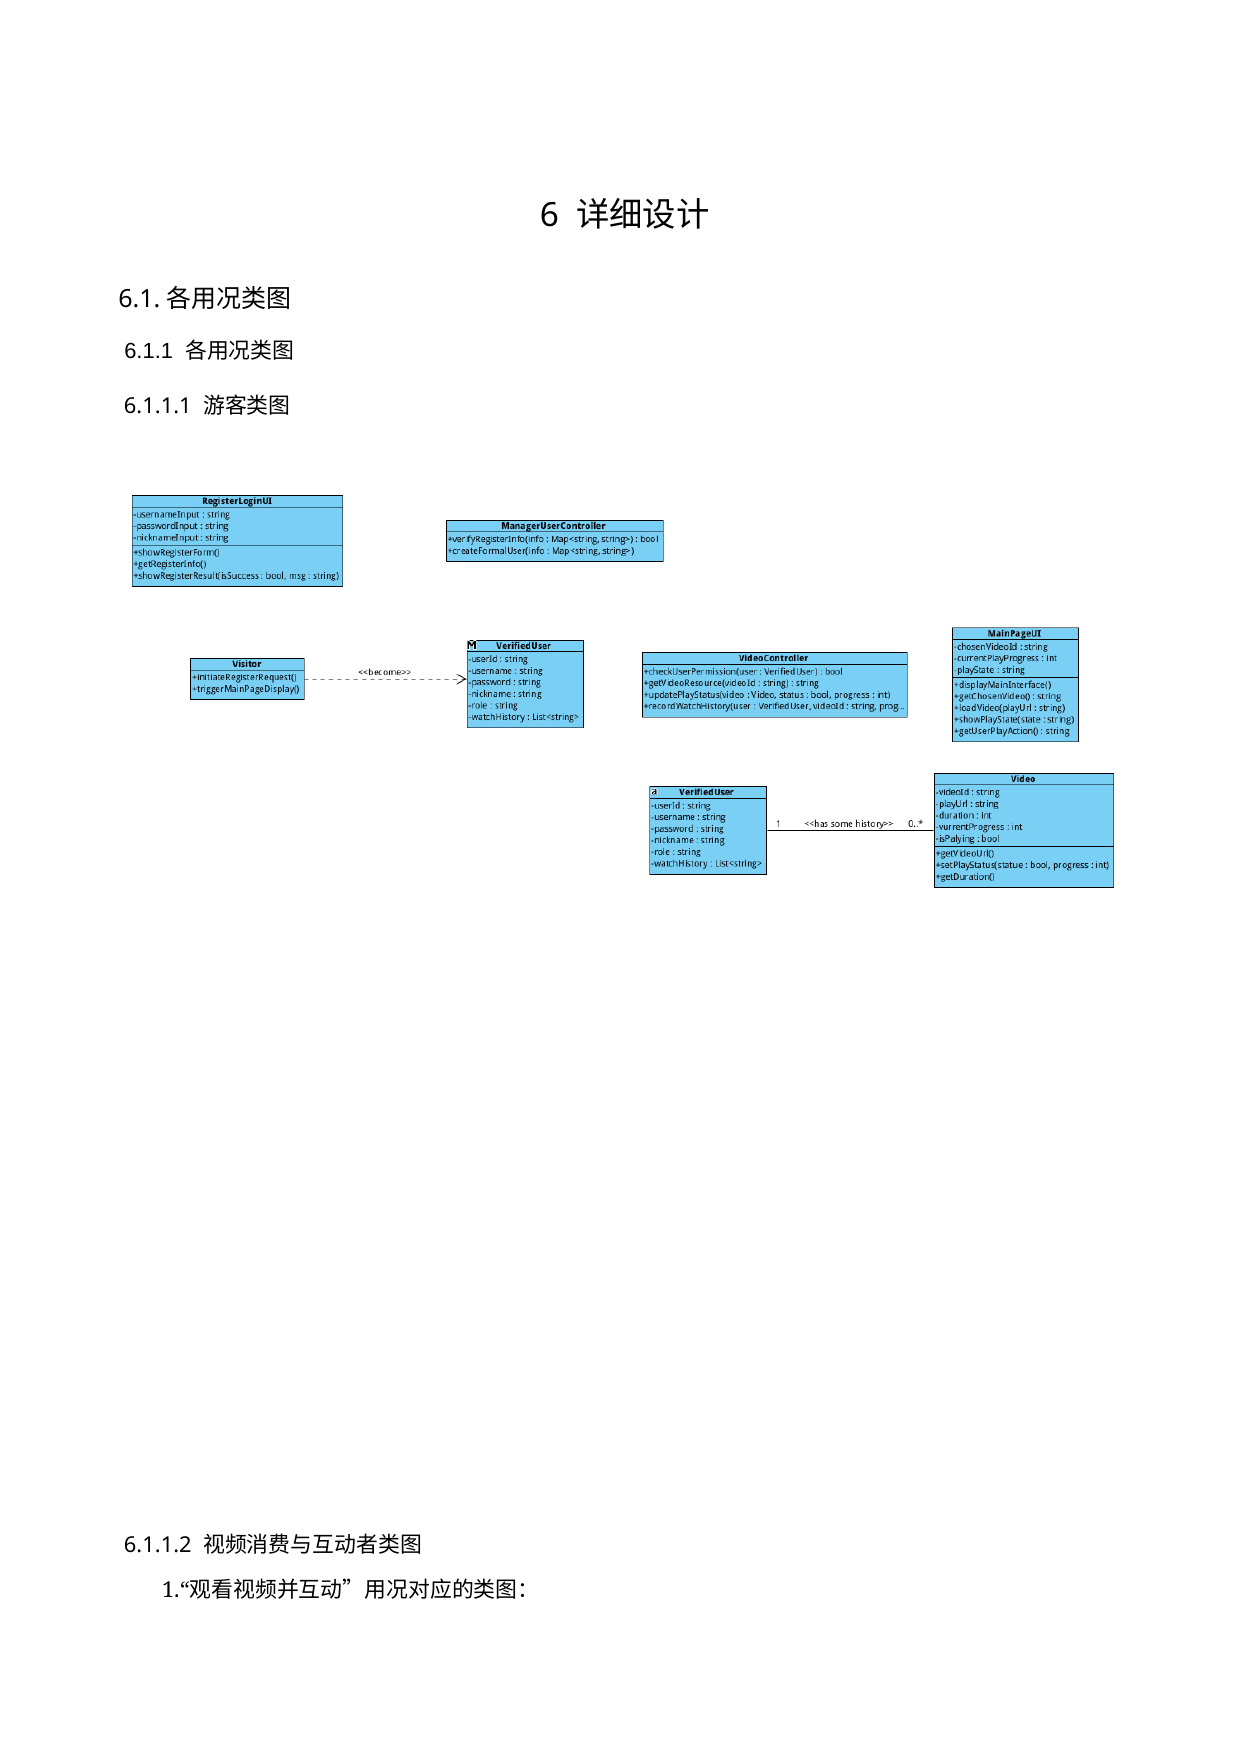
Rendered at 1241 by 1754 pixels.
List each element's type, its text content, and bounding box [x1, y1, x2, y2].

picture [118, 474, 1123, 981]
subtitle 游客类图 [118, 388, 1122, 419]
subtitle 视频消费与互动者类图 [118, 1527, 1122, 1559]
subtitle 详细设计 [118, 188, 1122, 236]
subtitle 各用况类图 [118, 278, 1122, 314]
subtitle 各用况类图 [118, 333, 1122, 365]
text 1.“观看视频并互动”用况对应的类图： [118, 1572, 1122, 1603]
